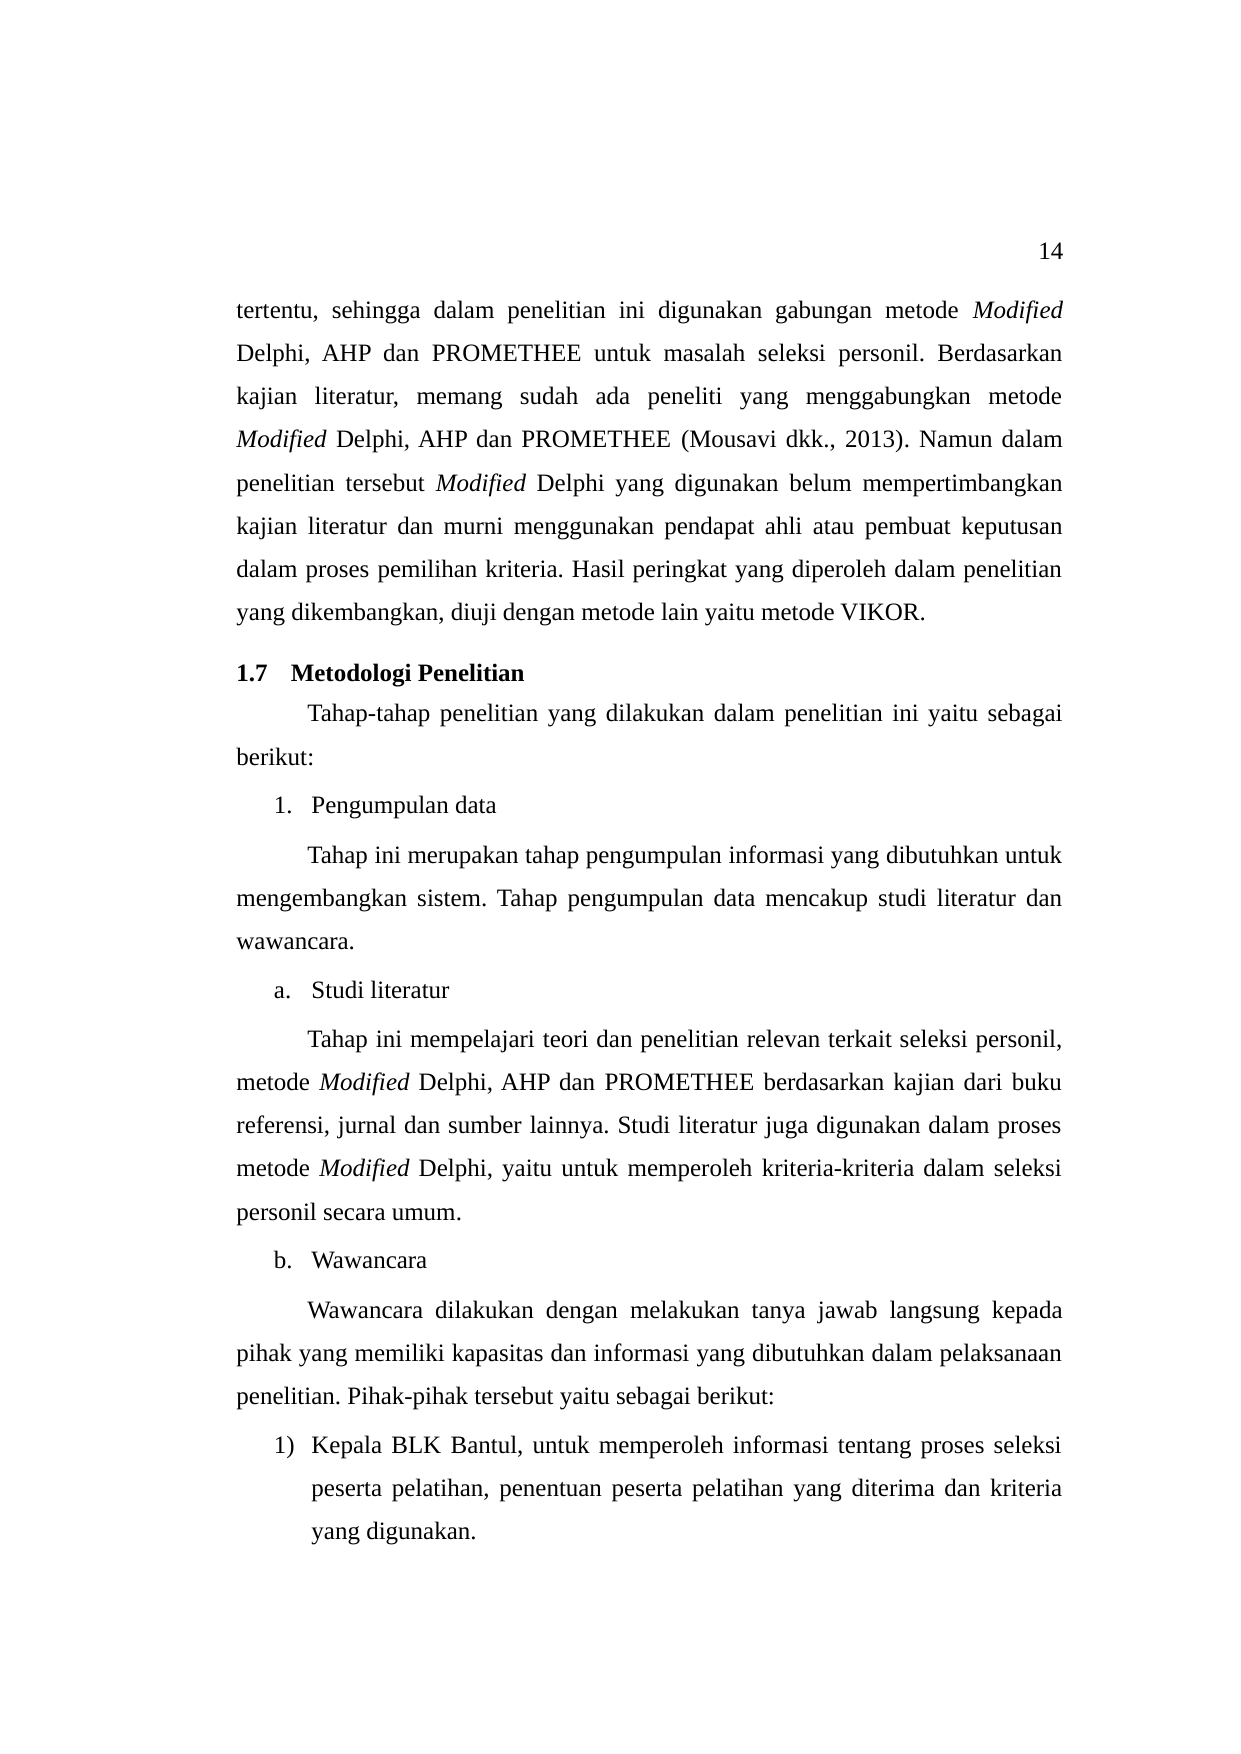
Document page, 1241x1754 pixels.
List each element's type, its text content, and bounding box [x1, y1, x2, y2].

subtitle Metodologi Penelitian [236, 658, 1063, 687]
text Tahap ini merupakan tahap pengumpulan informasi yang dibutuhkan untuk mengembangkan sistem. Tahap pengumpulan data mencakup studi literatur dan wawancara. [236, 840, 1063, 955]
text Tahap-tahap penelitian yang dilakukan dalam penelitian ini yaitu sebagai berikut: [236, 698, 1063, 770]
list Pengumpulan data [274, 791, 1063, 819]
text Wawancara dilakukan dengan melakukan tanya jawab langsung kepada pihak yang memiliki kapasitas dan informasi yang dibutuhkan dalam pelaksanaan penelitian. Pihak-pihak tersebut yaitu sebagai berikut: [236, 1295, 1063, 1410]
list Wawancara [274, 1246, 1063, 1274]
list Kepala BLK Bantul, untuk memperoleh informasi tentang proses seleksi peserta pelatihan, penentuan peserta pelatihan yang diterima dan kriteria yang digunakan. [274, 1430, 1063, 1545]
text tertentu, sehingga dalam penelitian ini digunakan gabungan metode Modified Delphi, AHP dan PROMETHEE untuk masalah seleksi personil. Berdasarkan kajian literatur, memang sudah ada peneliti yang menggabungkan metode Modified Delphi, AHP dan PROMETHEE (Mousavi dkk., 2013). Namun dalam penelitian tersebut Modified Delphi yang digunakan belum mempertimbangkan kajian literatur dan murni menggunakan pendapat ahli atau pembuat keputusan dalam proses pemilihan kriteria. Hasil peringkat yang diperoleh dalam penelitian yang dikembangkan, diuji dengan metode lain yaitu metode VIKOR. [236, 295, 1063, 626]
list Studi literatur [274, 975, 1063, 1004]
text Tahap ini mempelajari teori dan penelitian relevan terkait seleksi personil, metode Modified Delphi, AHP dan PROMETHEE berdasarkan kajian dari buku referensi, jurnal dan sumber lainnya. Studi literatur juga digunakan dalam proses metode Modified Delphi, yaitu untuk memperoleh kriteria-kriteria dalam seleksi personil secara umum. [236, 1024, 1063, 1225]
